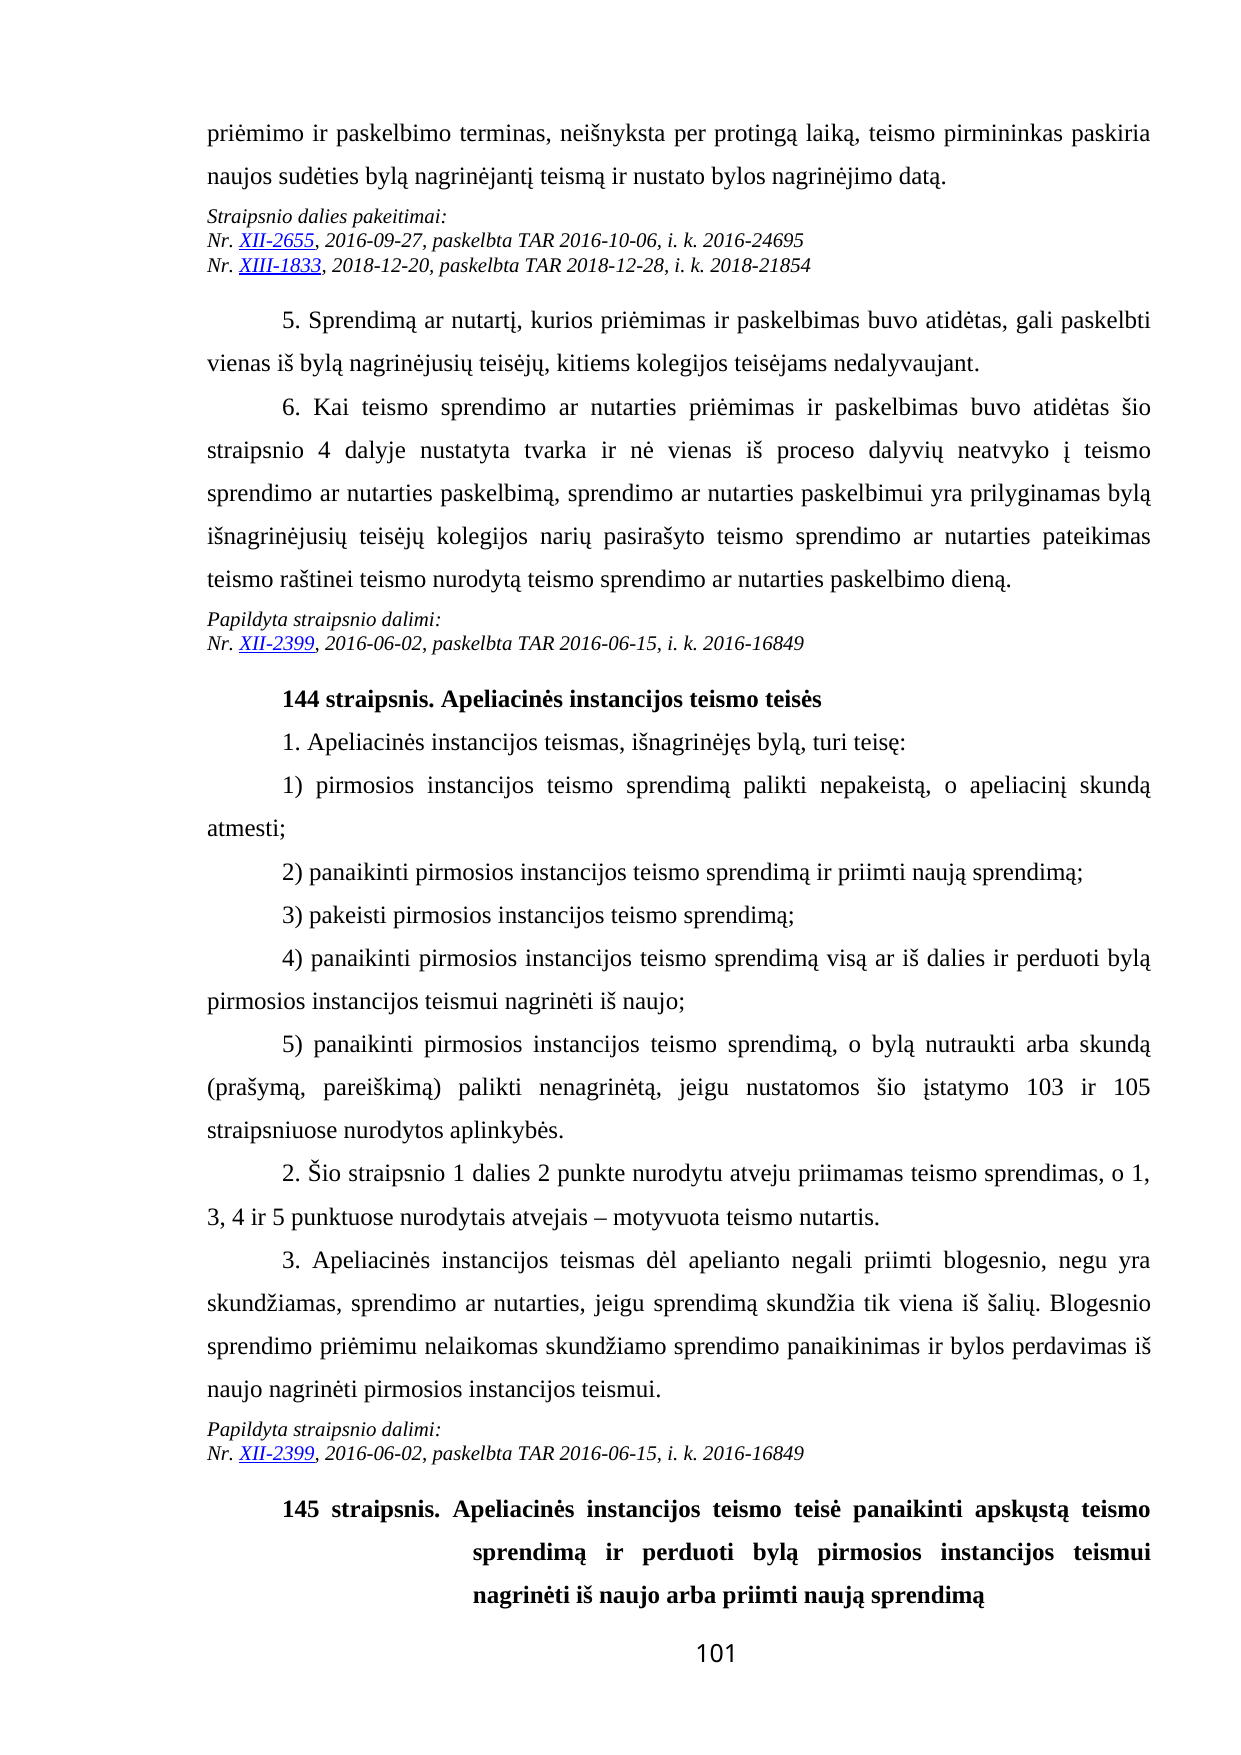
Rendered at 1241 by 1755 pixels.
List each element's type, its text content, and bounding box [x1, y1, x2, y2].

text Straipsnio dalies pakeitimai: [207, 204, 1152, 228]
text 144 straipsnis. Apeliacinės instancijos teismo teisės [207, 684, 1152, 713]
text 2) panaikinti pirmosios instancijos teismo sprendimą ir priimti naują sprendimą; [207, 857, 1152, 885]
text 145 straipsnis. Apeliacinės instancijos teismo teisė panaikinti apskųstą teismo sprendimą ir perduoti bylą pirmosios instancijos teismui nagrinėti iš naujo arba priimti naują sprendimą [282, 1494, 1152, 1609]
text Nr. XII-2399, 2016-06-02, paskelbta TAR 2016-06-15, i. k. 2016-16849 [207, 1441, 1152, 1465]
text 3) pakeisti pirmosios instancijos teismo sprendimą; [207, 900, 1152, 928]
text Nr. XII-2399, 2016-06-02, paskelbta TAR 2016-06-15, i. k. 2016-16849 [207, 631, 1152, 655]
text 5. Sprendimą ar nutartį, kurios priėmimas ir paskelbimas buvo atidėtas, gali paskelbti vienas iš bylą nagrinėjusių teisėjų, kitiems kolegijos teisėjams nedalyvaujant. [207, 305, 1152, 377]
text 6. Kai teismo sprendimo ar nutarties priėmimas ir paskelbimas buvo atidėtas šio straipsnio 4 dalyje nustatyta tvarka ir nė vienas iš proceso dalyvių neatvyko į teismo sprendimo ar nutarties paskelbimą, sprendimo ar nutarties paskelbimui yra prilyginamas bylą išnagrinėjusių teisėjų kolegijos narių pasirašyto teismo sprendimo ar nutarties pateikimas teismo raštinei teismo nurodytą teismo sprendimo ar nutarties paskelbimo dieną. [207, 392, 1152, 593]
text Nr. XIII-1833, 2018-12-20, paskelbta TAR 2018-12-28, i. k. 2018-21854 [207, 252, 1152, 277]
text Nr. XII-2655, 2016-09-27, paskelbta TAR 2016-10-06, i. k. 2016-24695 [207, 228, 1152, 252]
text 1. Apeliacinės instancijos teismas, išnagrinėjęs bylą, turi teisę: [207, 727, 1152, 756]
text priėmimo ir paskelbimo terminas, neišnyksta per protingą laiką, teismo pirmininkas paskiria naujos sudėties bylą nagrinėjantį teismą ir nustato bylos nagrinėjimo datą. [207, 118, 1152, 190]
text 5) panaikinti pirmosios instancijos teismo sprendimą, o bylą nutraukti arba skundą (prašymą, pareiškimą) palikti nenagrinėtą, jeigu nustatomos šio įstatymo 103 ir 105 straipsniuose nurodytos aplinkybės. [207, 1029, 1152, 1144]
text 4) panaikinti pirmosios instancijos teismo sprendimą visą ar iš dalies ir perduoti bylą pirmosios instancijos teismui nagrinėti iš naujo; [207, 943, 1152, 1015]
text 2. Šio straipsnio 1 dalies 2 punkte nurodytu atveju priimamas teismo sprendimas, o 1, 3, 4 ir 5 punktuose nurodytais atvejais – motyvuota teismo nutartis. [207, 1158, 1152, 1230]
text Papildyta straipsnio dalimi: [207, 607, 1152, 631]
text 3. Apeliacinės instancijos teismas dėl apelianto negali priimti blogesnio, negu yra skundžiamas, sprendimo ar nutarties, jeigu sprendimą skundžia tik viena iš šalių. Blogesnio sprendimo priėmimu nelaikomas skundžiamo sprendimo panaikinimas ir bylos perdavimas iš naujo nagrinėti pirmosios instancijos teismui. [207, 1245, 1152, 1403]
text 1) pirmosios instancijos teismo sprendimą palikti nepakeistą, o apeliacinį skundą atmesti; [207, 770, 1152, 842]
text Papildyta straipsnio dalimi: [207, 1417, 1152, 1441]
